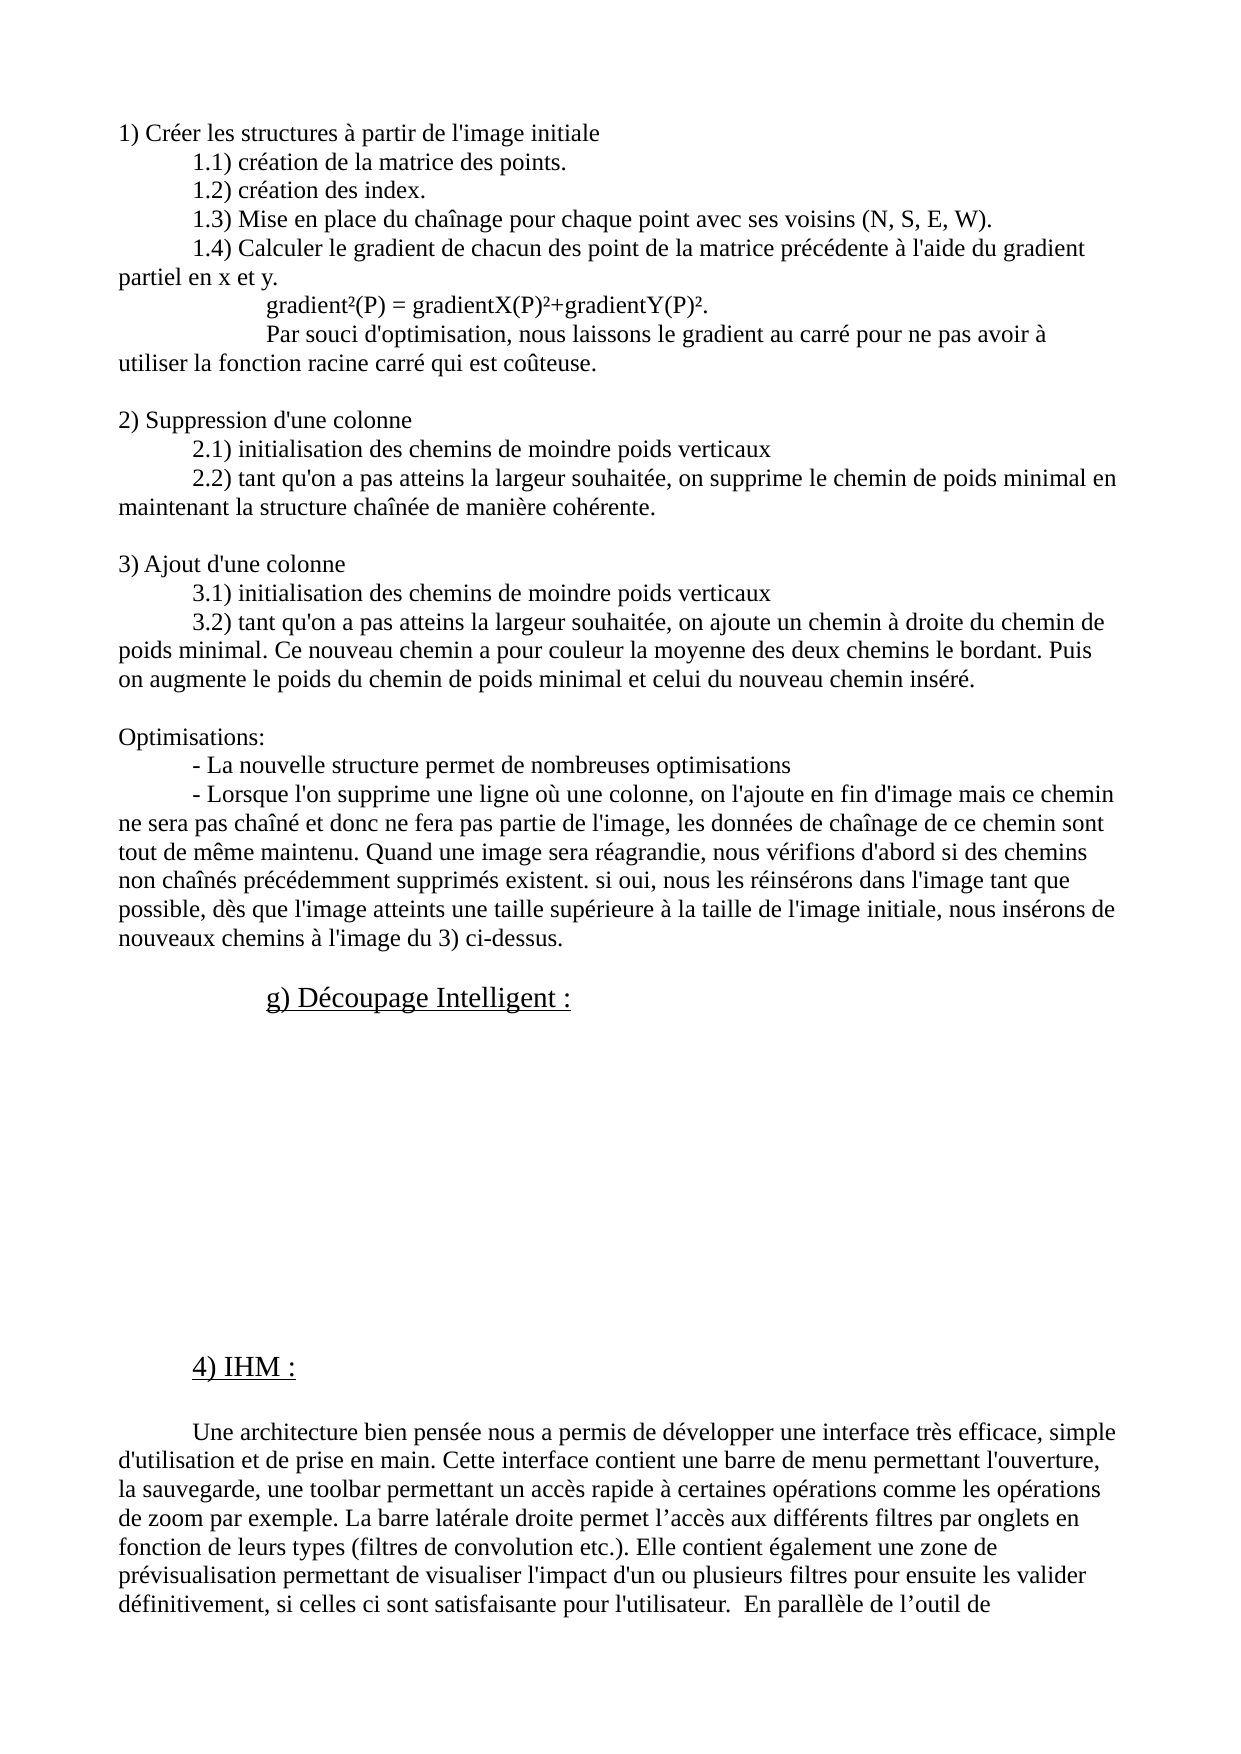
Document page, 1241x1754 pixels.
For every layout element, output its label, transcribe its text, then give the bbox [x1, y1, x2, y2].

text 3.1) initialisation des chemins de moindre poids verticaux [118, 578, 1122, 607]
text - La nouvelle structure permet de nombreuses optimisations [118, 751, 1122, 779]
text gradient²(P) = gradientX(P)²+gradientY(P)². [118, 291, 1122, 319]
text 4) IHM : [118, 1349, 1122, 1383]
text 1.4) Calculer le gradient de chacun des point de la matrice précédente à l'aide du gradient partiel en x et y. [118, 233, 1122, 291]
text g) Découpage Intelligent : [118, 981, 1122, 1014]
text 3.2) tant qu'on a pas atteins la largeur souhaitée, on ajoute un chemin à droite du chemin de poids minimal. Ce nouveau chemin a pour couleur la moyenne des deux chemins le bordant. Puis on augmente le poids du chemin de poids minimal et celui du nouveau chemin inséré. [118, 607, 1122, 693]
text Par souci d'optimisation, nous laissons le gradient au carré pour ne pas avoir à utiliser la fonction racine carré qui est coûteuse. [118, 319, 1122, 377]
text Optimisations: [118, 722, 1122, 751]
text 3) Ajout d'une colonne [118, 549, 1122, 578]
text 2) Suppression d'une colonne [118, 406, 1122, 434]
text 1) Créer les structures à partir de l'image initiale [118, 118, 1122, 147]
text - Lorsque l'on supprime une ligne où une colonne, on l'ajoute en fin d'image mais ce chemin ne sera pas chaîné et donc ne fera pas partie de l'image, les données de chaînage de ce chemin sont tout de même maintenu. Quand une image sera réagrandie, nous vérifions d'abord si des chemins non chaînés précédemment supprimés existent. si oui, nous les réinsérons dans l'image tant que possible, dès que l'image atteints une taille supérieure à la taille de l'image initiale, nous insérons de nouveaux chemins à l'image du 3) ci-dessus. [118, 779, 1122, 952]
text 2.2) tant qu'on a pas atteins la largeur souhaitée, on supprime le chemin de poids minimal en maintenant la structure chaînée de manière cohérente. [118, 463, 1122, 521]
text 1.2) création des index. [118, 176, 1122, 204]
text Une architecture bien pensée nous a permis de développer une interface très efficace, simple d'utilisation et de prise en main. Cette interface contient une barre de menu permettant l'ouverture, la sauvegarde, une toolbar permettant un accès rapide à certaines opérations comme les opérations de zoom par exemple. La barre latérale droite permet l’accès aux différents filtres par onglets en fonction de leurs types (filtres de convolution etc.). Elle contient également une zone de prévisualisation permettant de visualiser l'impact d'un ou plusieurs filtres pour ensuite les valider définitivement, si celles ci sont satisfaisante pour l'utilisateur. En parallèle de l’outil de [118, 1417, 1122, 1618]
text 2.1) initialisation des chemins de moindre poids verticaux [118, 434, 1122, 463]
text 1.1) création de la matrice des points. [118, 147, 1122, 176]
text 1.3) Mise en place du chaînage pour chaque point avec ses voisins (N, S, E, W). [118, 204, 1122, 233]
